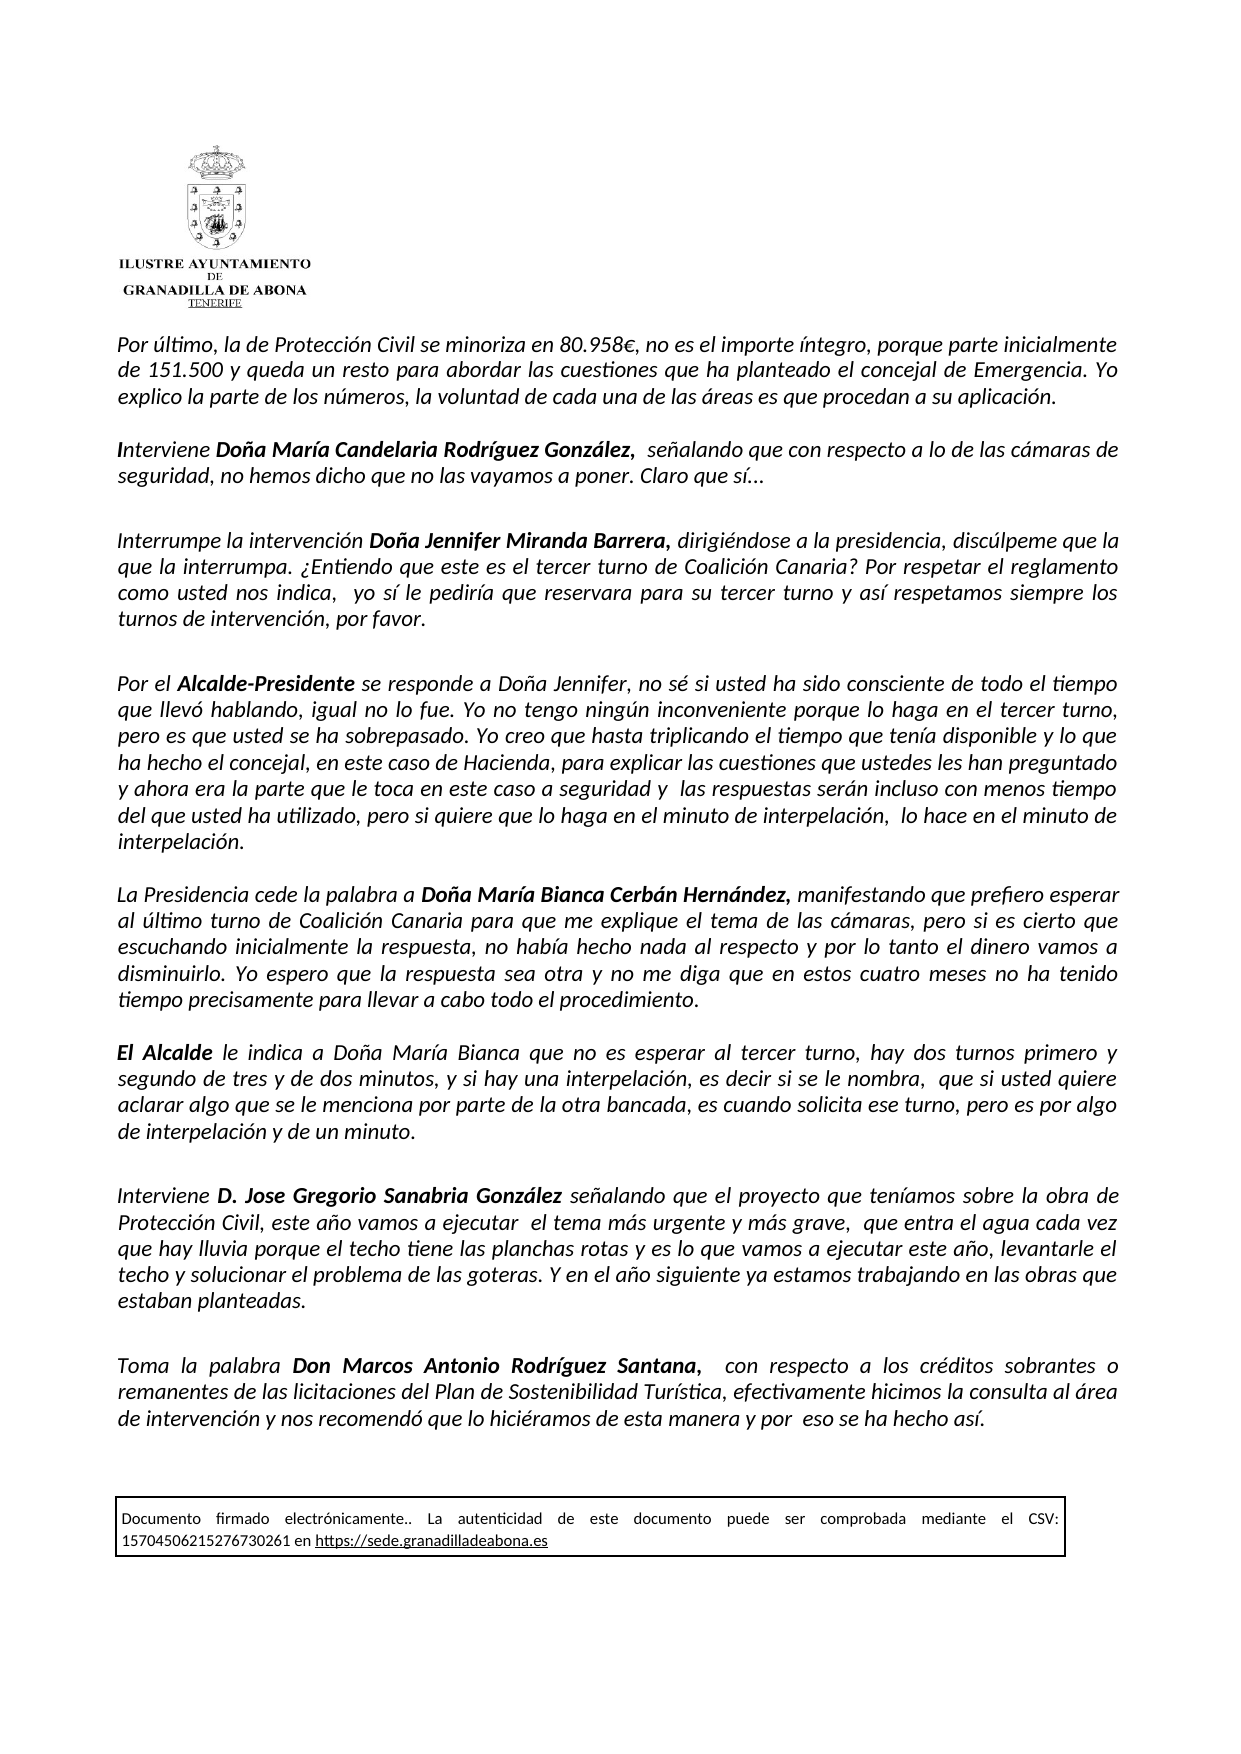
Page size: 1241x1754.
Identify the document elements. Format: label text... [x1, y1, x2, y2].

text El Alcalde le indica a Doña María Bianca que no es esperar al tercer turno, hay dos turnos primero y segundo de tres y de dos minutos, y si hay una interpelación, es decir si se le nombra, que si usted quiere aclarar algo que se le menciona por parte de la otra bancada, es cuando solicita ese turno, pero es por algo de interpelación y de un minuto. [117, 1039, 1122, 1145]
text Interrumpe la intervención Doña Jennifer Miranda Barrera, dirigiéndose a la presidencia, discúlpeme que la que la interrumpa. ¿Entiendo que este es el tercer turno de Coalición Canaria? Por respetar el reglamento como usted nos indica, yo sí le pediría que reservara para su tercer turno y así respetamos siempre los turnos de intervención, por favor. [117, 527, 1122, 632]
text Interviene D. Jose Gregorio Sanabria González señalando que el proyecto que teníamos sobre la obra de Protección Civil, este año vamos a ejecutar el tema más urgente y más grave, que entra el agua cada vez que hay lluvia porque el techo tiene las planchas rotas y es lo que vamos a ejecutar este año, levantarle el techo y solucionar el problema de las goteras. Y en el año siguiente ya estamos trabajando en las obras que estaban planteadas. [117, 1183, 1122, 1315]
text La Presidencia cede la palabra a Doña María Bianca Cerbán Hernández, manifestando que prefiero esperar al último turno de Coalición Canaria para que me explique el tema de las cámaras, pero si es cierto que escuchando inicialmente la respuesta, no había hecho nada al respecto y por lo tanto el dinero vamos a disminuirlo. Yo espero que la respuesta sea otra y no me diga que en estos cuatro meses no ha tenido tiempo precisamente para llevar a cabo todo el procedimiento. [117, 881, 1122, 1013]
text Toma la palabra Don Marcos Antonio Rodríguez Santana, con respecto a los créditos sobrantes o remanentes de las licitaciones del Plan de Sostenibilidad Turística, efectivamente hicimos la consulta al área de intervención y nos recomendó que lo hiciéramos de esta manera y por eso se ha hecho así. [117, 1353, 1122, 1432]
text Por último, la de Protección Civil se minoriza en 80.958€, no es el importe íntegro, porque parte inicialmente de 151.500 y queda un resto para abordar las cuestiones que ha planteado el concejal de Emergencia. Yo explico la parte de los números, la voluntad de cada una de las áreas es que procedan a su aplicación. [117, 331, 1122, 410]
text Interviene Doña María Candelaria Rodríguez González, señalando que con respecto a lo de las cámaras de seguridad, no hemos dicho que no las vayamos a poner. Claro que sí... [117, 436, 1122, 489]
text Por el Alcalde-Presidente se responde a Doña Jennifer, no sé si usted ha sido consciente de todo el tiempo que llevó hablando, igual no lo fue. Yo no tengo ningún inconveniente porque lo haga en el tercer turno, pero es que usted se ha sobrepasado. Yo creo que hasta triplicando el tiempo que tenía disponible y lo que ha hecho el concejal, en este caso de Hacienda, para explicar las cuestiones que ustedes les han preguntado y ahora era la parte que le toca en este caso a seguridad y las respuestas serán incluso con menos tiempo del que usted ha utilizado, pero si quiere que lo haga en el minuto de interpelación, lo hace en el minuto de interpelación. [117, 671, 1122, 855]
